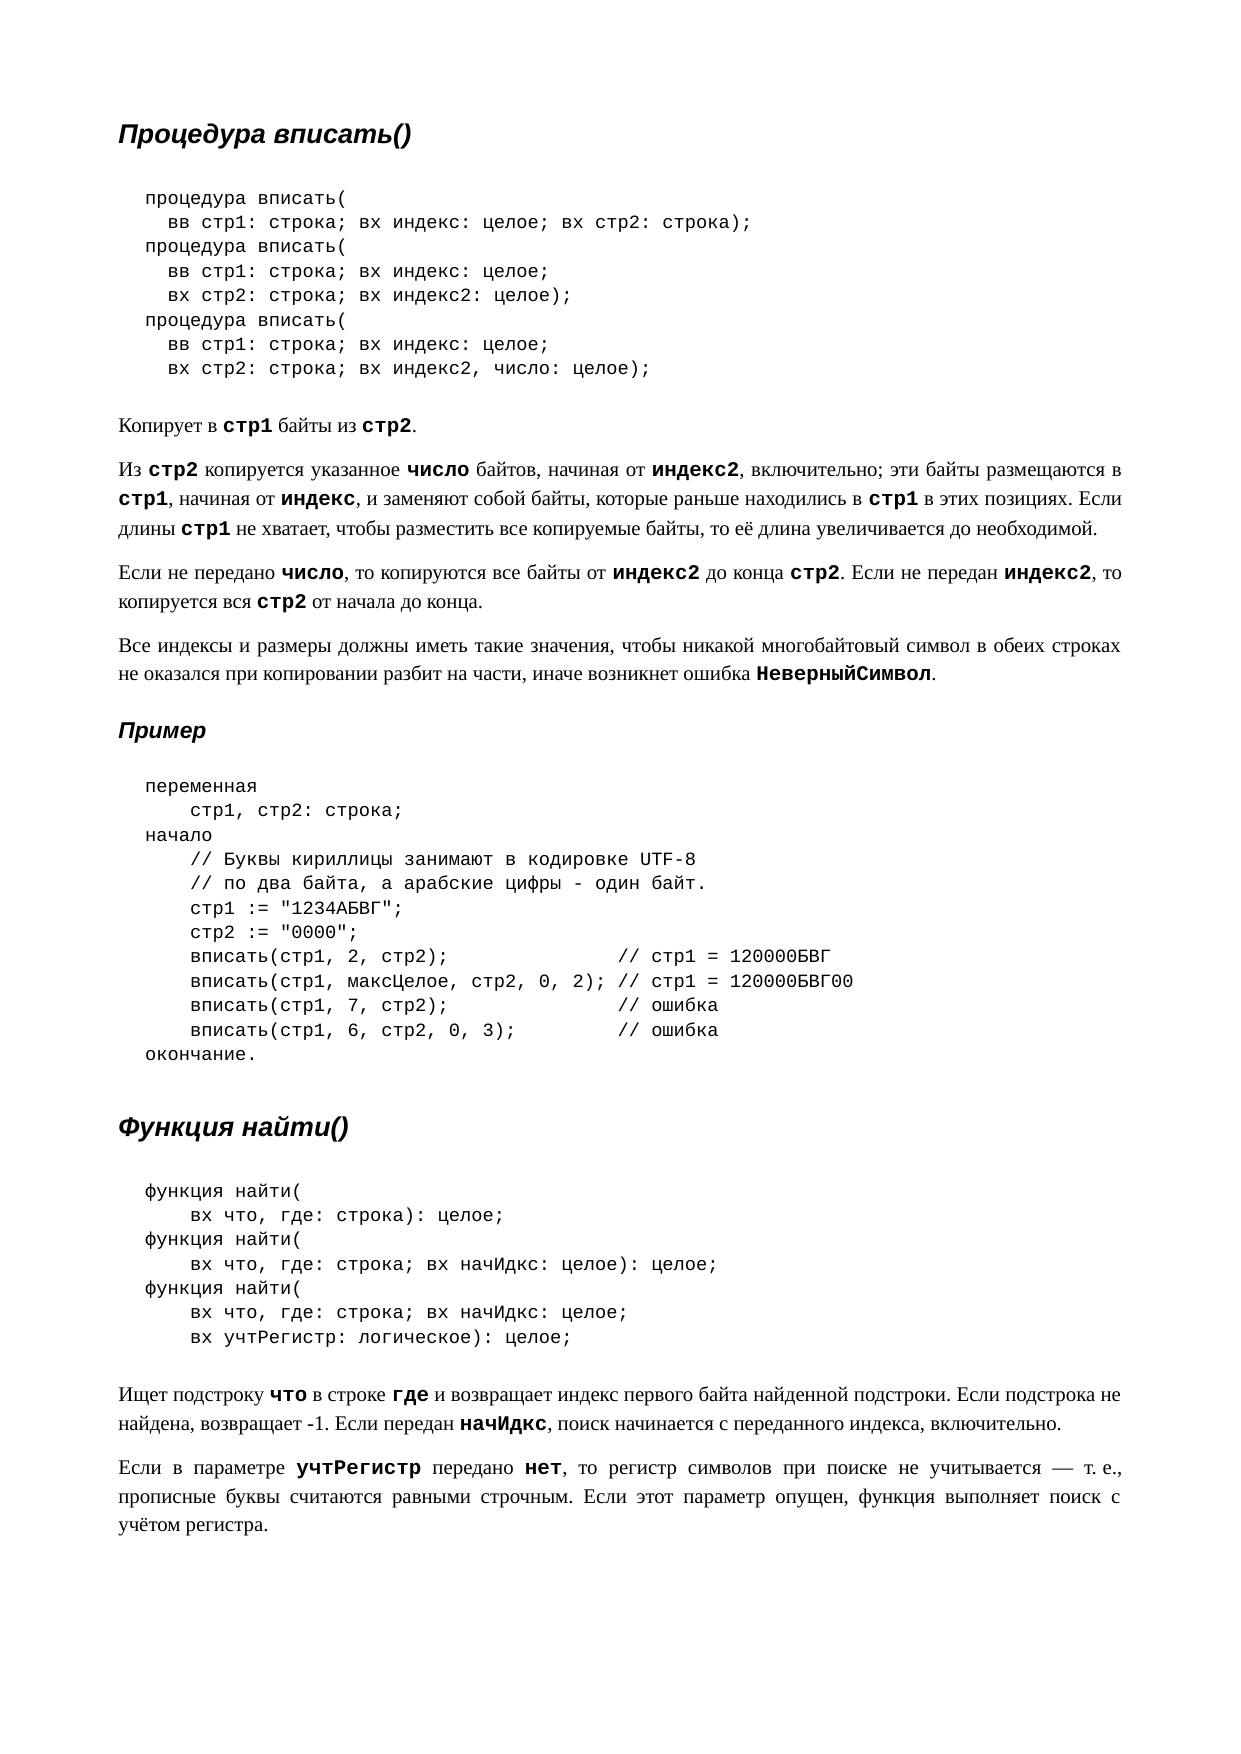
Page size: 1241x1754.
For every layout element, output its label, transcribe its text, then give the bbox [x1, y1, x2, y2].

text Если в параметре учтРегистр передано нет, то регистр символов при поиске не учитывается — т. е., прописные буквы считаются равными строчным. Если этот параметр опущен, функция выполняет поиск с учётом регистра. [118, 1455, 1122, 1536]
subtitle Функция найти() [118, 1111, 1122, 1142]
text // Буквы кириллицы занимают в кодировке UTF-8 [136, 841, 1104, 865]
text Ищет подстроку что в строке где и возвращает индекс первого байта найденной подстроки. Если подстрока не найдена, возвращает -1. Если передан начИдкс, поиск начинается с переданного индекса, включительно. [118, 1382, 1122, 1437]
text стр1 := "1234АБВГ"; [136, 890, 1104, 914]
text функция найти( вх что, где: строка; вх начИдкс: целое): целое; [136, 1221, 1104, 1270]
text Из стр2 копируется указанное число байтов, начиная от индекс2, включительно; эти байты размещаются в стр1, начиная от индекс, и заменяют собой байты, которые раньше находились в стр1 в этих позициях. Если длины стр1 не хватает, чтобы разместить все копируемые байты, то её длина увеличивается до необходимой. [118, 457, 1122, 541]
text Если не передано число, то копируются все байты от индекс2 до конца стр2. Если не передан индекс2, то копируется вся стр2 от начала до конца. [118, 560, 1122, 615]
text // по два байта, а арабские цифры - один байт. [136, 865, 1104, 890]
text окончание. [136, 1036, 1104, 1075]
text стр1, стр2: строка; [136, 792, 1104, 817]
text Копирует в стр1 байты из стр2. [118, 413, 1122, 439]
subtitle Процедура вписать() [118, 118, 1122, 149]
text Все индексы и размеры должны иметь такие значения, чтобы никакой многобайтовый символ в обеих строках не оказался при копировании разбит на части, иначе возникнет ошибка НеверныйСимвол. [118, 633, 1122, 687]
text функция найти( [136, 1270, 1104, 1294]
text начало [136, 817, 1104, 841]
text вписать(стр1, 6, стр2, 0, 3); // ошибка [136, 1012, 1104, 1036]
subtitle Пример [118, 717, 1122, 744]
text вх что, где: строка; вх начИдкс: целое; [136, 1294, 1104, 1319]
text переменная [136, 768, 1104, 792]
text процедура вписать( вв стр1: строка; вх индекс: целое; вх стр2: строка; вх индекс2: целое); [136, 228, 1104, 301]
text стр2 := "0000"; [136, 914, 1104, 938]
text вх учтРегистр: логическое): целое; [136, 1319, 1104, 1358]
text вписать(стр1, максЦелое, стр2, 0, 2); // стр1 = 120000БВГ00 [136, 963, 1104, 987]
text процедура вписать( вв стр1: строка; вх индекс: целое; вх стр2: строка; вх индекс2, число: целое); [136, 301, 1104, 389]
text функция найти( вх что, где: строка): целое; [136, 1173, 1104, 1221]
text вписать(стр1, 7, стр2); // ошибка [136, 987, 1104, 1012]
text процедура вписать( вв стр1: строка; вх индекс: целое; вх стр2: строка); [136, 179, 1104, 228]
text вписать(стр1, 2, стр2); // стр1 = 120000БВГ [136, 938, 1104, 963]
